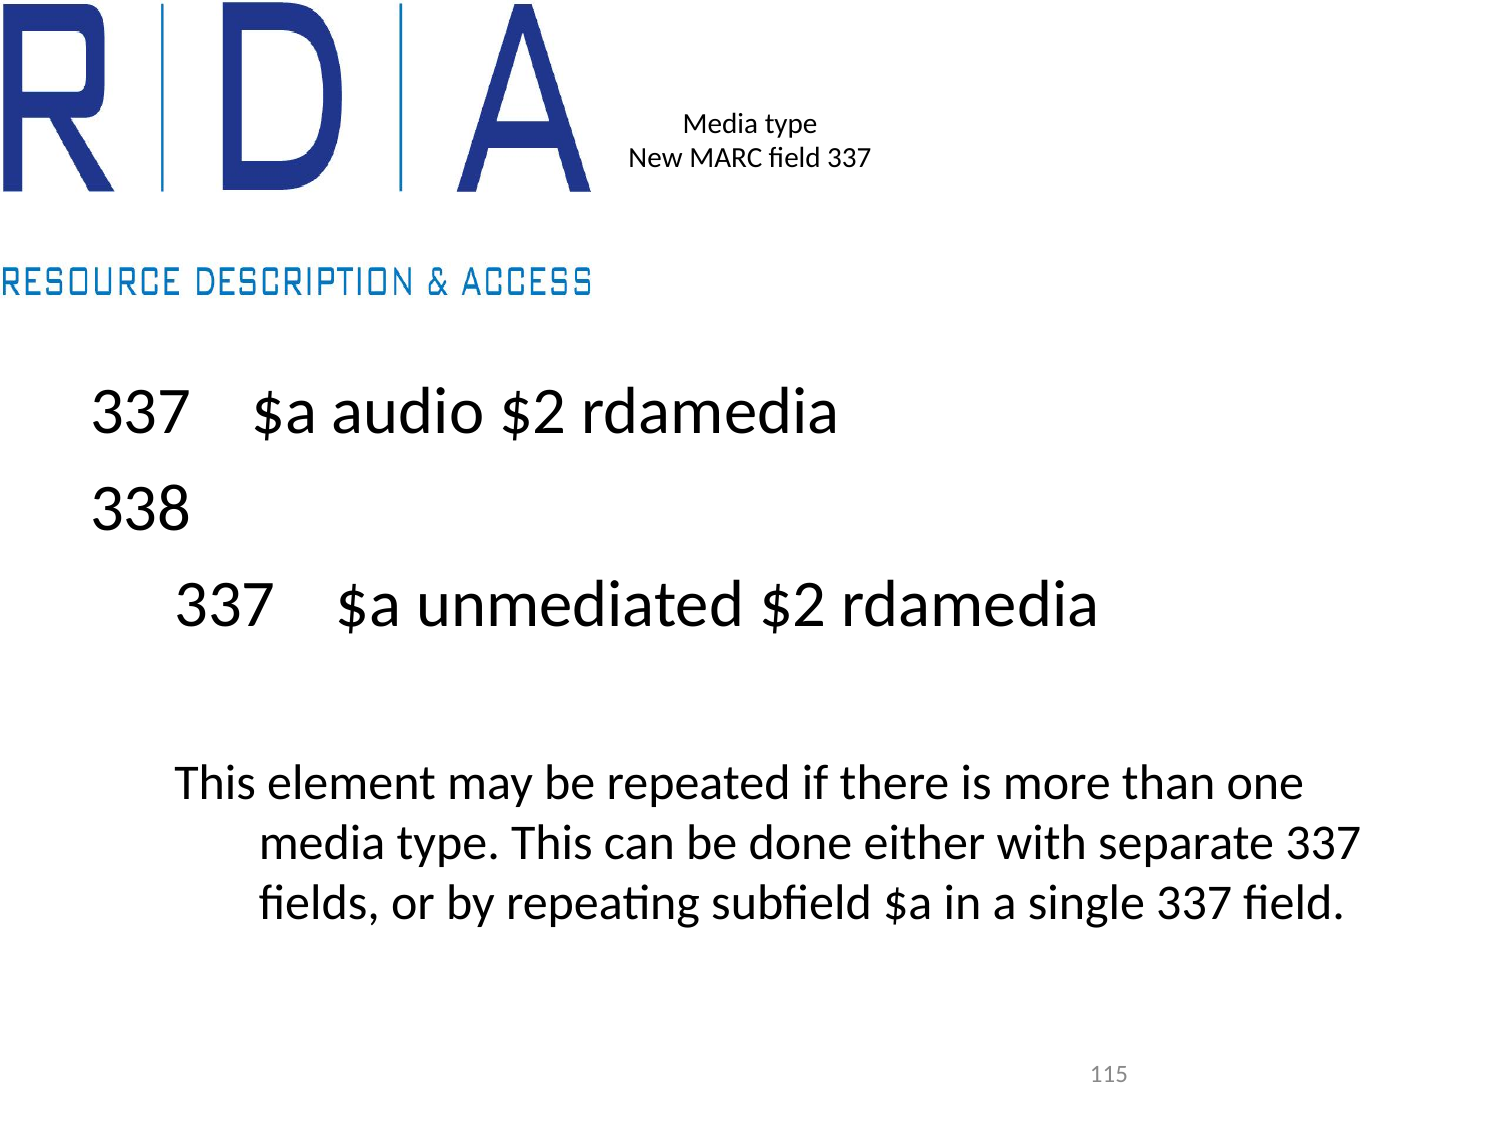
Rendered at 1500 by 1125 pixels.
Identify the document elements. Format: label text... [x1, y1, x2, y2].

title Media type New MARC field 337 [75, 45, 1426, 233]
text_box 115 [1074, 1042, 1426, 1103]
list $a audio $2 rdamedia 337 $a unmediated $2 rdamedia This element may be repeated if there is more than one media type. This can be done either with separate 337 fields, or by repeating subfield $a in a single 337 field. [75, 262, 1426, 1005]
